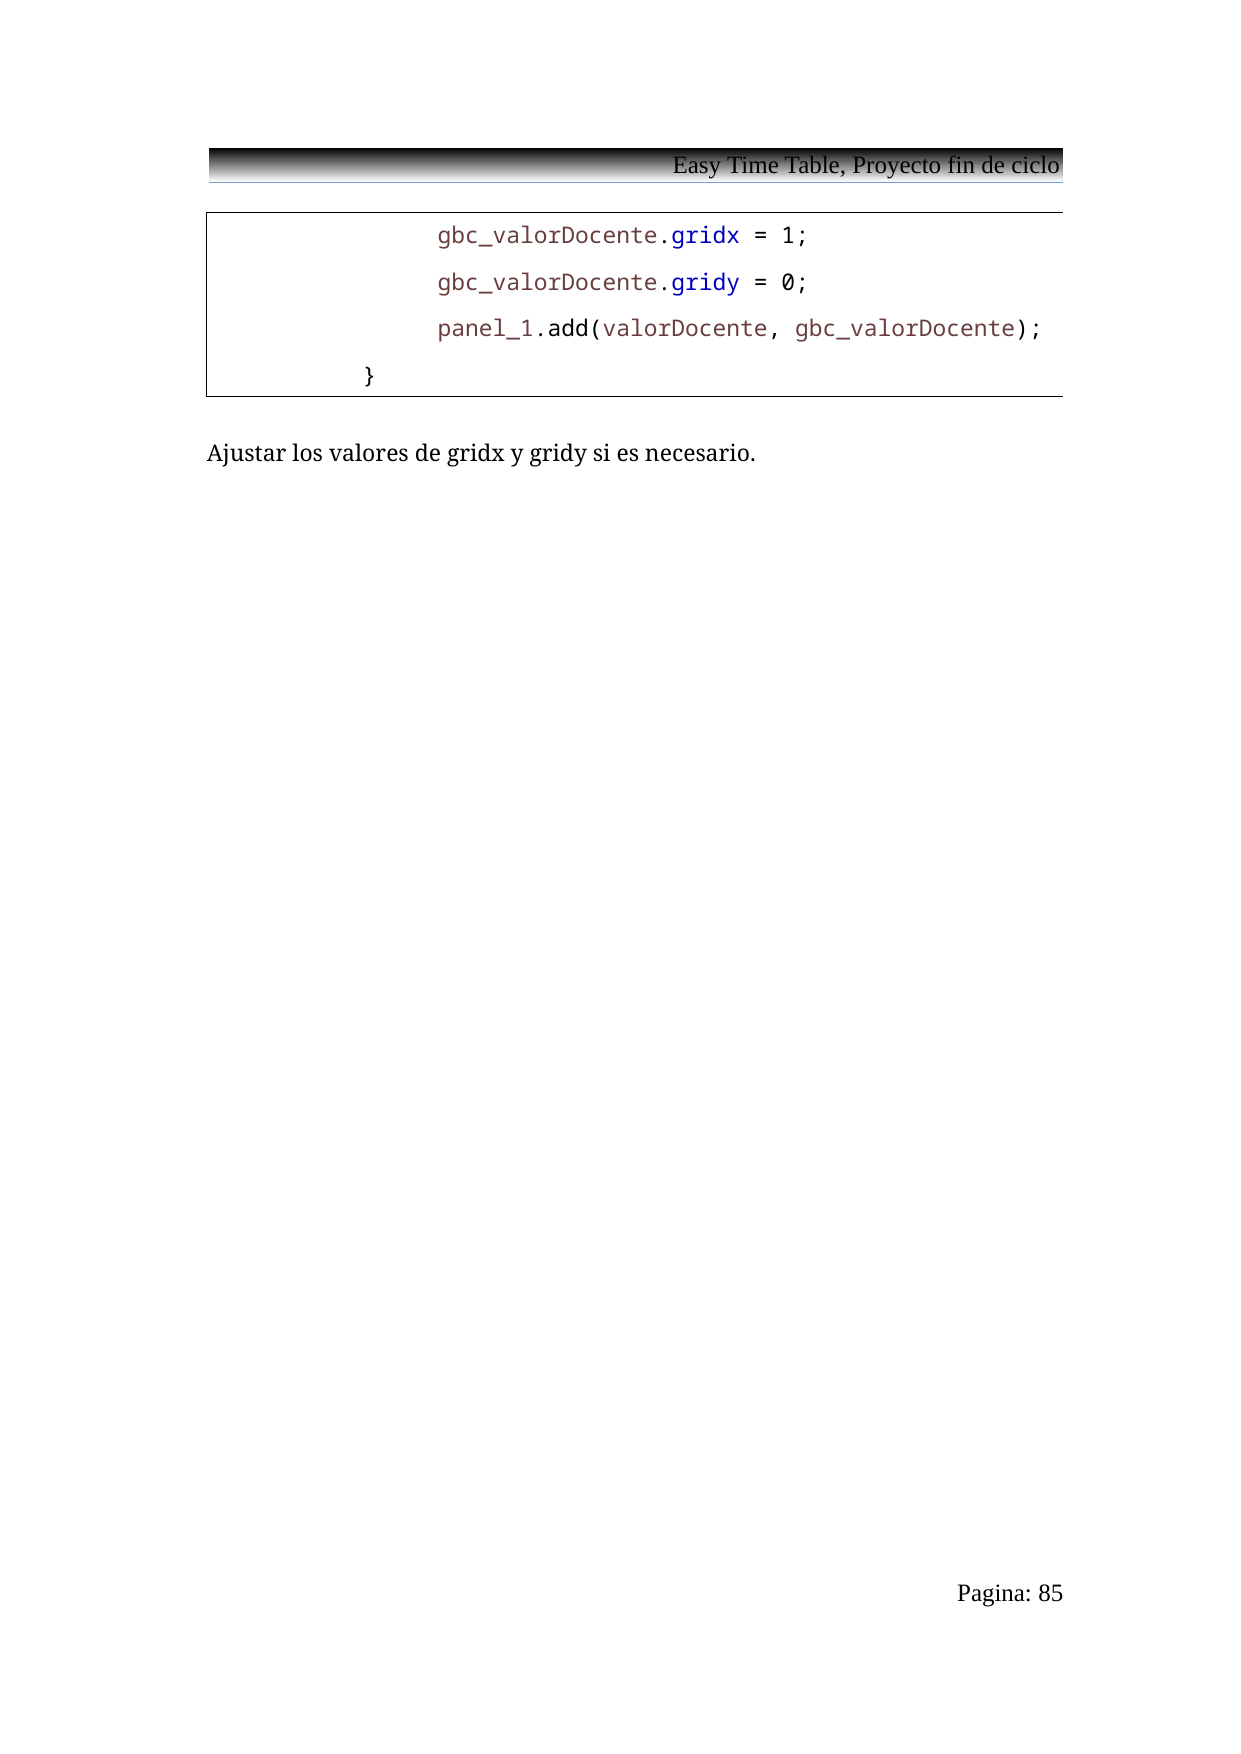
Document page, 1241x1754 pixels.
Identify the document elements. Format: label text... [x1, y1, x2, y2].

table_header gbc_valorDocente.gridx = 1; gbc_valorDocente.gridy = 0; panel_1.add(valorDocente, gbc_valorDocente); } [207, 213, 1063, 396]
text Ajustar los valores de gridx y gridy si es necesario. [207, 437, 1063, 468]
